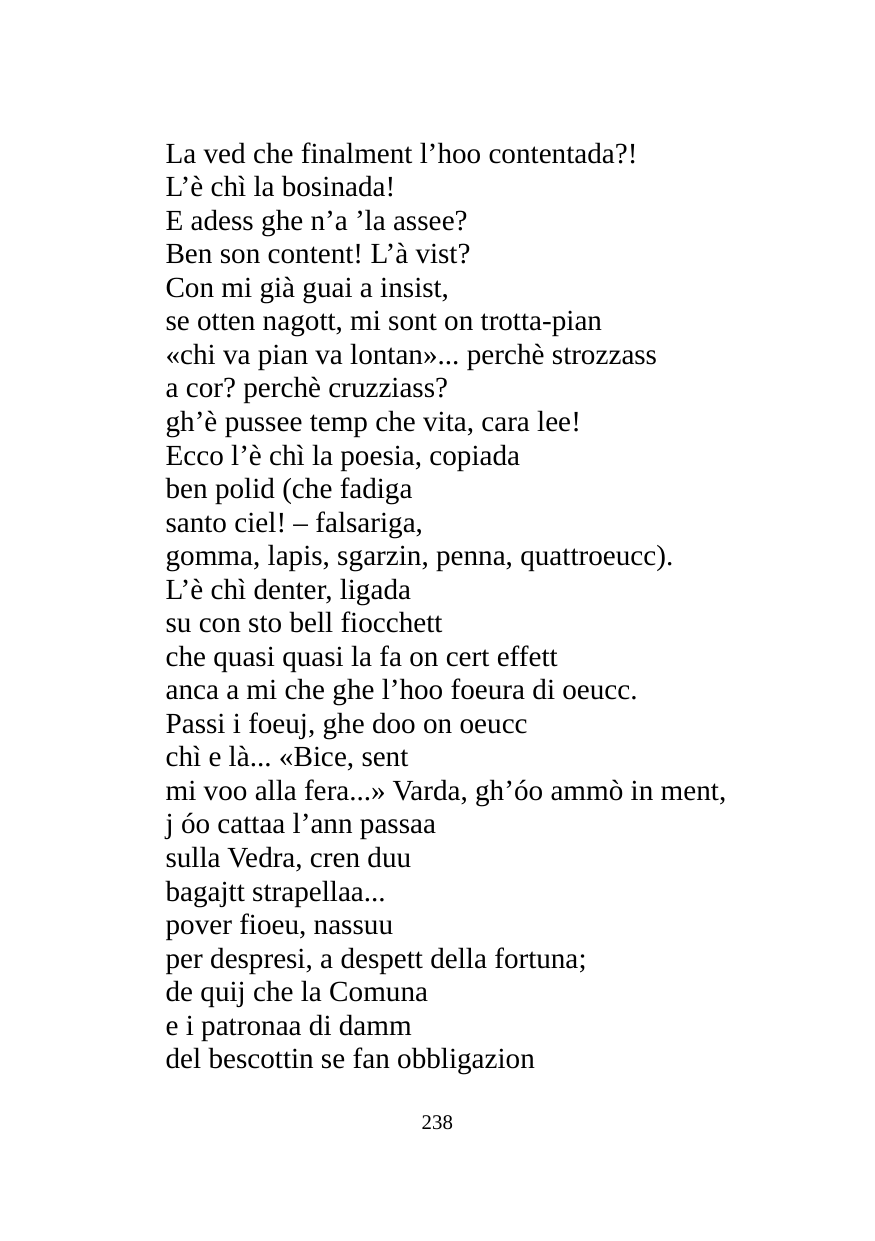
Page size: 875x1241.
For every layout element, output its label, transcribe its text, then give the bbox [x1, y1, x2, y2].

text La ved che finalment l’hoo contentada?! L’è chì la bosinada! E adess ghe n’a ’la assee? Ben son content! L’à vist? Con mi già guai a insist, se otten nagott, mi sont on trotta-pian «chi va pian va lontan»... perchè strozzass a cor? perchè cruzziass? gh’è pussee temp che vita, cara lee! Ecco l’è chì la poesia, copiada ben polid (che fadiga santo ciel! – falsariga, gomma, lapis, sgarzin, penna, quattroeucc). L’è chì denter, ligada su con sto bell fiocchett che quasi quasi la fa on cert effett anca a mi che ghe l’hoo foeura di oeucc. Passi i foeuj, ghe doo on oeucc chì e là... «Bice, sent mi voo alla fera...» Varda, gh’óo ammò in ment, j óo cattaa l’ann passaa sulla Vedra, cren duu bagajtt strapellaa... pover fioeu, nassuu per despresi, a despett della fortuna; de quij che la Comuna e i patronaa di damm del bescottin se fan obbligazion [165, 136, 768, 1075]
